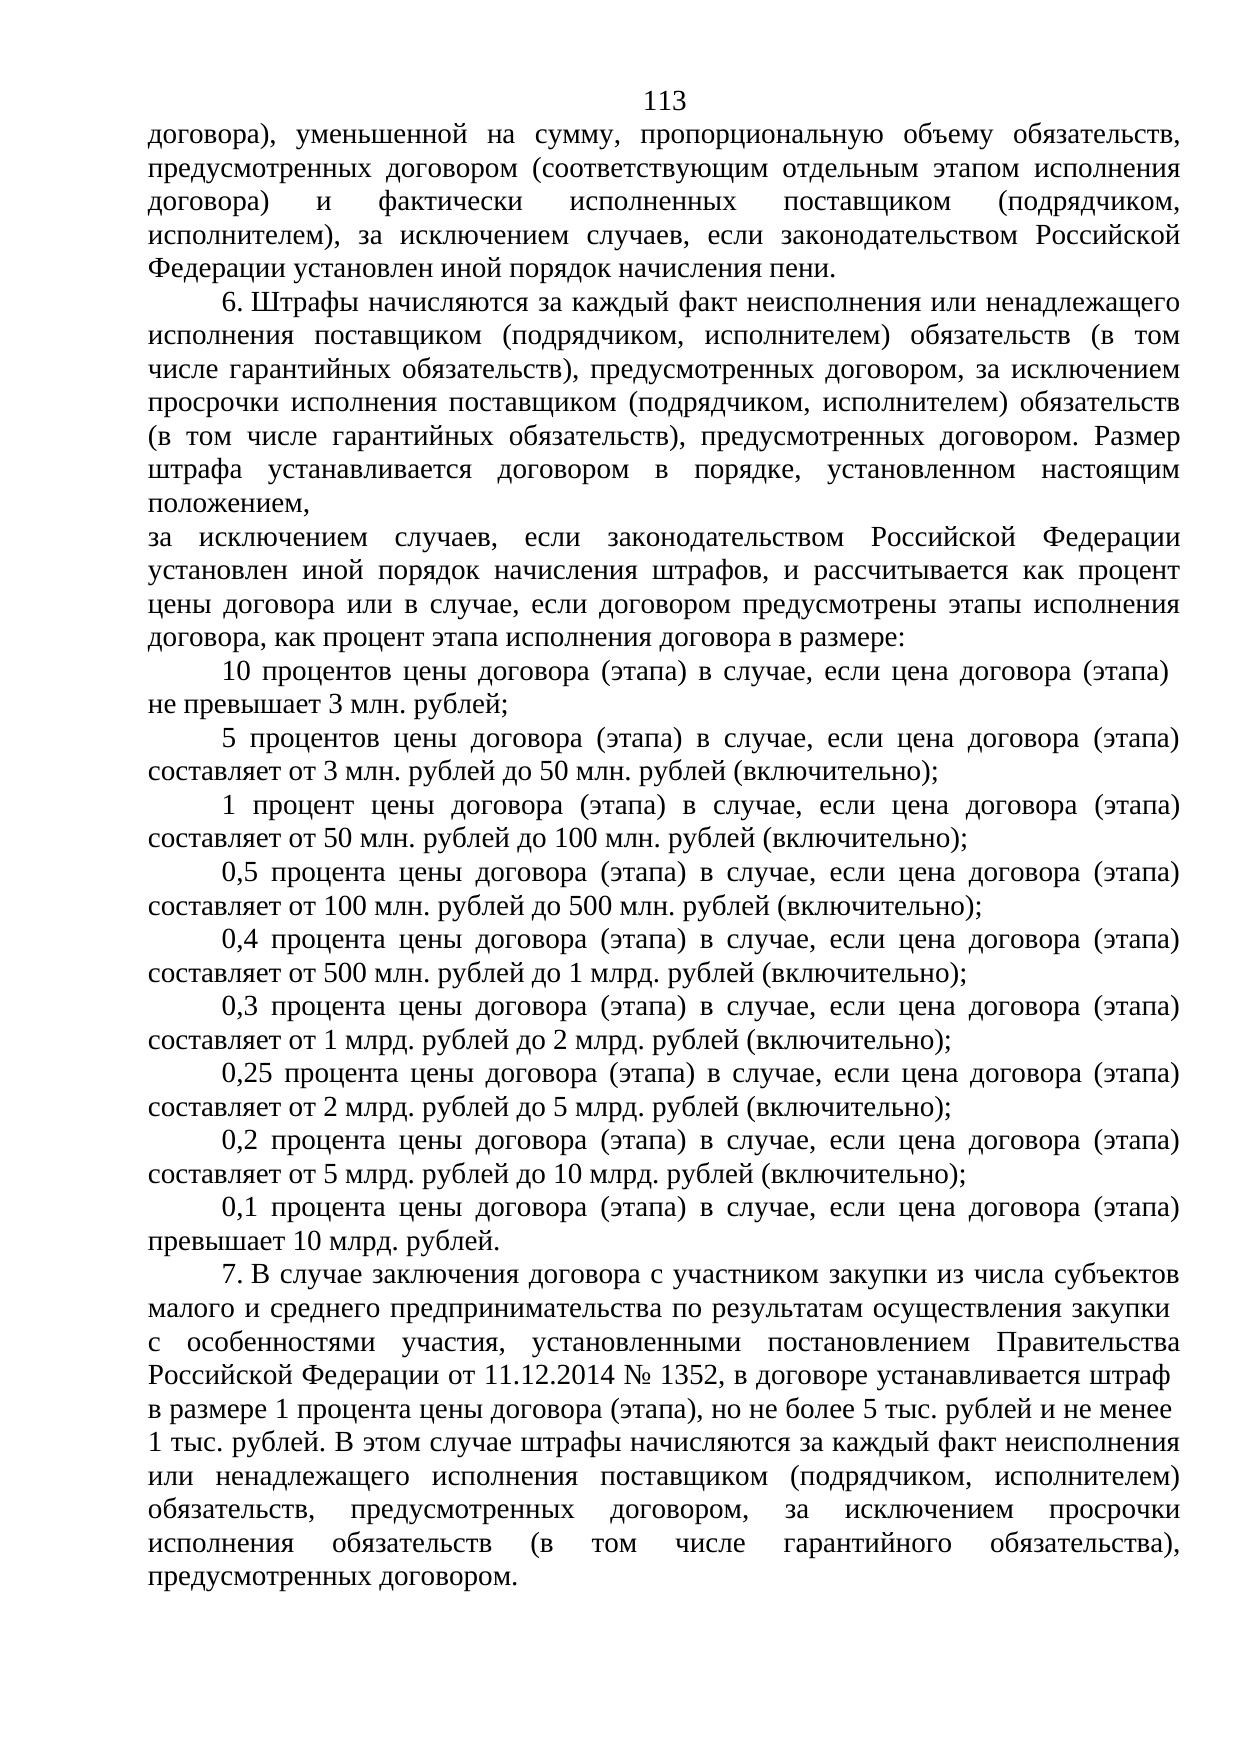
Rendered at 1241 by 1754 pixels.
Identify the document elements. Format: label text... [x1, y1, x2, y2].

text 5 процентов цены договора (этапа) в случае, если цена договора (этапа) составляет от 3 млн. рублей до 50 млн. рублей (включительно); [148, 720, 1181, 787]
text 0,25 процента цены договора (этапа) в случае, если цена договора (этапа) составляет от 2 млрд. рублей до 5 млрд. рублей (включительно); [148, 1055, 1181, 1122]
text 0,2 процента цены договора (этапа) в случае, если цена договора (этапа) составляет от 5 млрд. рублей до 10 млрд. рублей (включительно); [148, 1122, 1181, 1189]
text 6. Штрафы начисляются за каждый факт неисполнения или ненадлежащего исполнения поставщиком (подрядчиком, исполнителем) обязательств (в том числе гарантийных обязательств), предусмотренных договором, за исключением просрочки исполнения поставщиком (подрядчиком, исполнителем) обязательств (в том числе гарантийных обязательств), предусмотренных договором. Размер штрафа устанавливается договором в порядке, установленном настоящим положением, за исключением случаев, если законодательством Российской Федерации установлен иной порядок начисления штрафов, и рассчитывается как процент цены договора или в случае, если договором предусмотрены этапы исполнения договора, как процент этапа исполнения договора в размере: [148, 284, 1181, 653]
text 0,1 процента цены договора (этапа) в случае, если цена договора (этапа) превышает 10 млрд. рублей. [148, 1189, 1181, 1257]
text 0,4 процента цены договора (этапа) в случае, если цена договора (этапа) составляет от 500 млн. рублей до 1 млрд. рублей (включительно); [148, 921, 1181, 988]
text 7. В случае заключения договора с участником закупки из числа субъектов малого и среднего предпринимательства по результатам осуществления закупки с особенностями участия, установленными постановлением Правительства Российской Федерации от 11.12.2014 № 1352, в договоре устанавливается штраф в размере 1 процента цены договора (этапа), но не более 5 тыс. рублей и не менее 1 тыс. рублей. В этом случае штрафы начисляются за каждый факт неисполнения или ненадлежащего исполнения поставщиком (подрядчиком, исполнителем) обязательств, предусмотренных договором, за исключением просрочки исполнения обязательств (в том числе гарантийного обязательства), предусмотренных договором. [148, 1257, 1181, 1592]
text 1 процент цены договора (этапа) в случае, если цена договора (этапа) составляет от 50 млн. рублей до 100 млн. рублей (включительно); [148, 787, 1181, 854]
text 10 процентов цены договора (этапа) в случае, если цена договора (этапа) не превышает 3 млн. рублей; [148, 653, 1181, 720]
text 0,5 процента цены договора (этапа) в случае, если цена договора (этапа) составляет от 100 млн. рублей до 500 млн. рублей (включительно); [148, 854, 1181, 921]
text договора), уменьшенной на сумму, пропорциональную объему обязательств, предусмотренных договором (соответствующим отдельным этапом исполнения договора) и фактически исполненных поставщиком (подрядчиком, исполнителем), за исключением случаев, если законодательством Российской Федерации установлен иной порядок начисления пени. [148, 116, 1181, 284]
text 0,3 процента цены договора (этапа) в случае, если цена договора (этапа) составляет от 1 млрд. рублей до 2 млрд. рублей (включительно); [148, 988, 1181, 1055]
